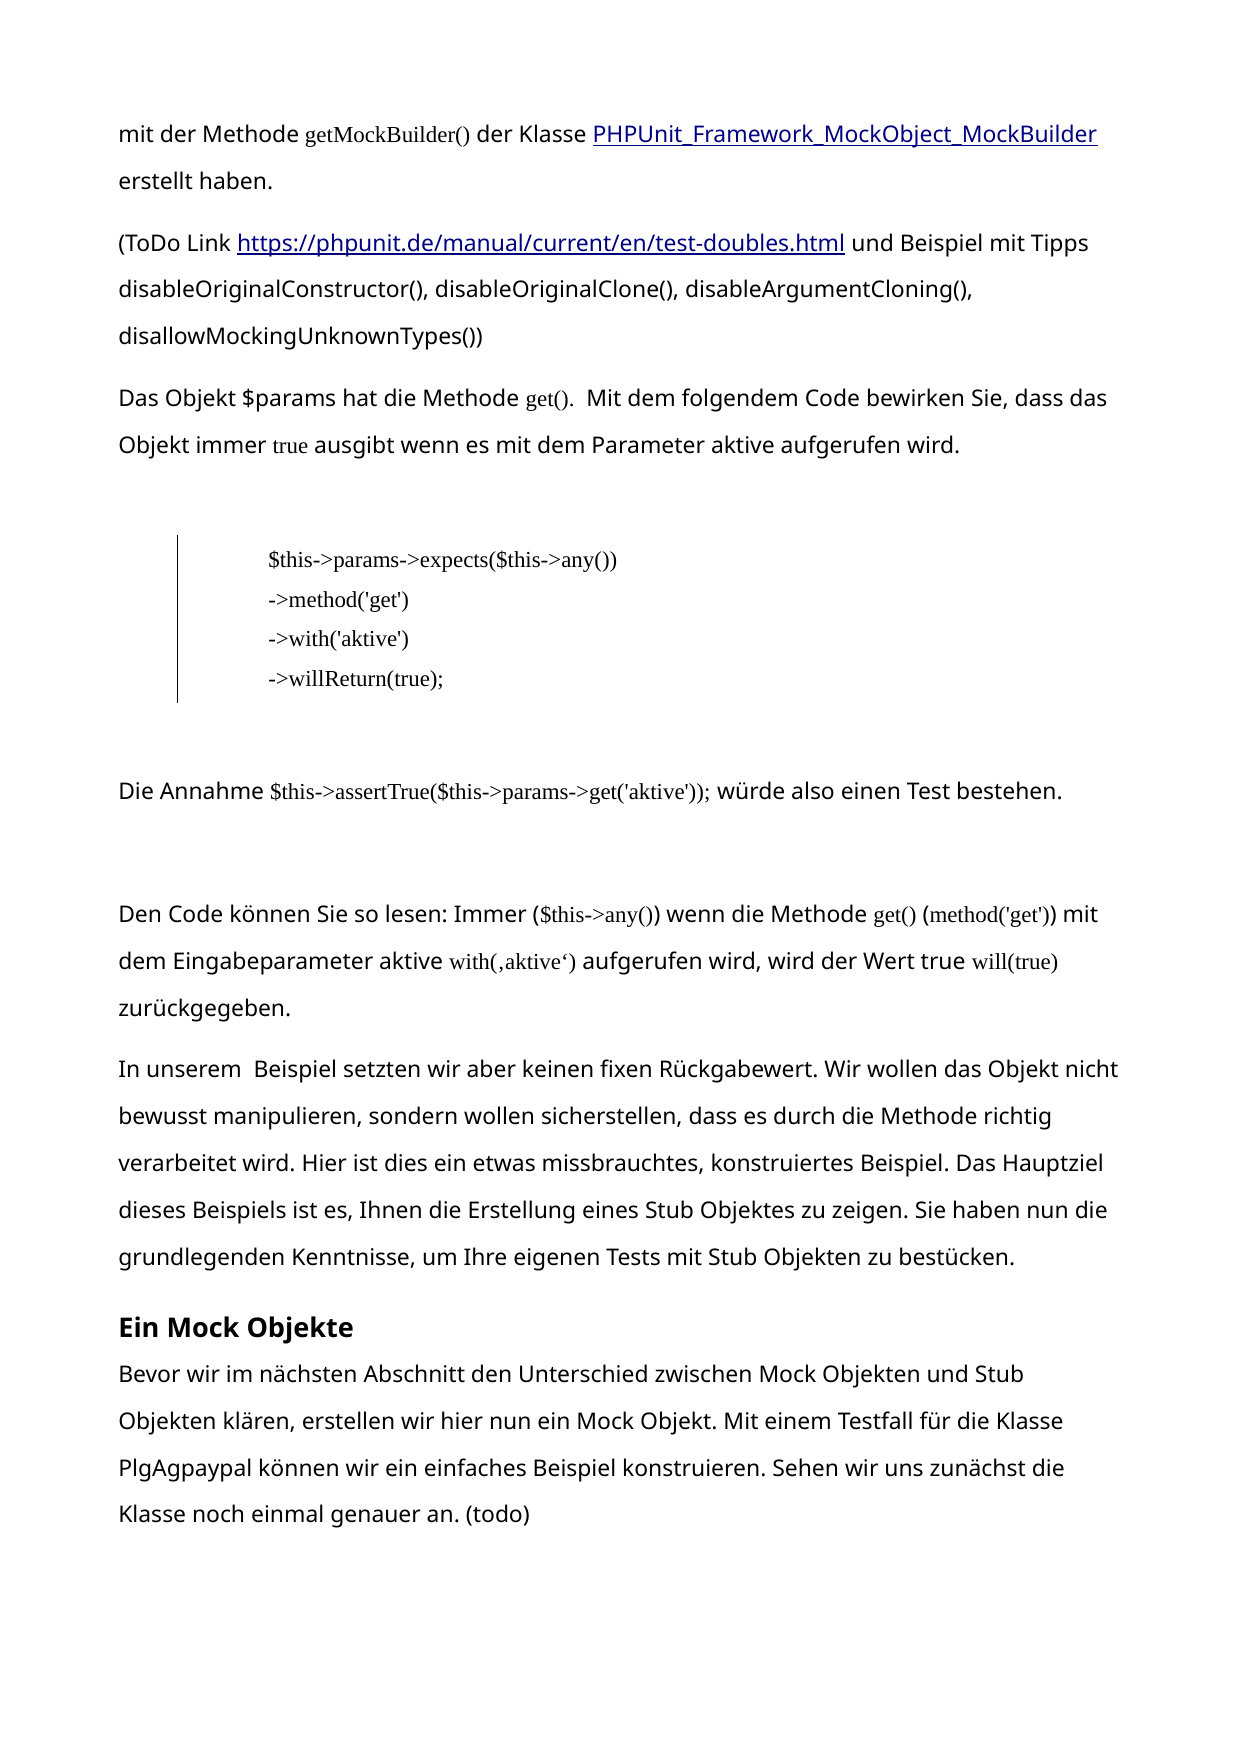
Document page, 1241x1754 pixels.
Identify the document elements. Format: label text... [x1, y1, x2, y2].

subtitle Ein Mock Objekte [118, 1308, 1122, 1345]
text In unserem Beispiel setzten wir aber keinen fixen Rückgabewert. Wir wollen das Objekt nicht bewusst manipulieren, sondern wollen sicherstellen, dass es durch die Methode richtig verarbeitet wird. Hier ist dies ein etwas missbrauchtes, konstruiertes Beispiel. Das Hauptziel dieses Beispiels ist es, Ihnen die Erstellung eines Stub Objektes zu zeigen. Sie haben nun die grundlegenden Kenntnisse, um Ihre eigenen Tests mit Stub Objekten zu bestücken. [118, 1053, 1122, 1272]
text (ToDo Link https://phpunit.de/manual/current/en/test-doubles.html und Beispiel mit Tipps disableOriginalConstructor(), disableOriginalClone(), disableArgumentCloning(), disallowMockingUnknownTypes()) [118, 226, 1122, 351]
text $this->params->expects($this->any()) ->method('get') ->with('aktive') ->willReturn(true); [177, 534, 1122, 703]
text mit der Methode getMockBuilder() der Klasse PHPUnit_Framework_MockObject_MockBuilder erstellt haben. [118, 118, 1122, 196]
text Den Code können Sie so lesen: Immer ($this->any()) wenn die Methode get() (method('get')) mit dem Eingabeparameter aktive with(‚aktive‘) aufgerufen wird, wird der Wert true will(true) zurückgegeben. [118, 898, 1122, 1023]
text Bevor wir im nächsten Abschnitt den Unterschied zwischen Mock Objekten und Stub Objekten klären, erstellen wir hier nun ein Mock Objekt. Mit einem Testfall für die Klasse PlgAgpaypal können wir ein einfaches Beispiel konstruieren. Sehen wir uns zunächst die Klasse noch einmal genauer an. (todo) [118, 1358, 1122, 1529]
text Die Annahme $this->assertTrue($this->params->get('aktive')); würde also einen Test bestehen. [118, 775, 1122, 806]
text Das Objekt $params hat die Methode get(). Mit dem folgendem Code bewirken Sie, dass das Objekt immer true ausgibt wenn es mit dem Parameter aktive aufgerufen wird. [118, 382, 1122, 460]
